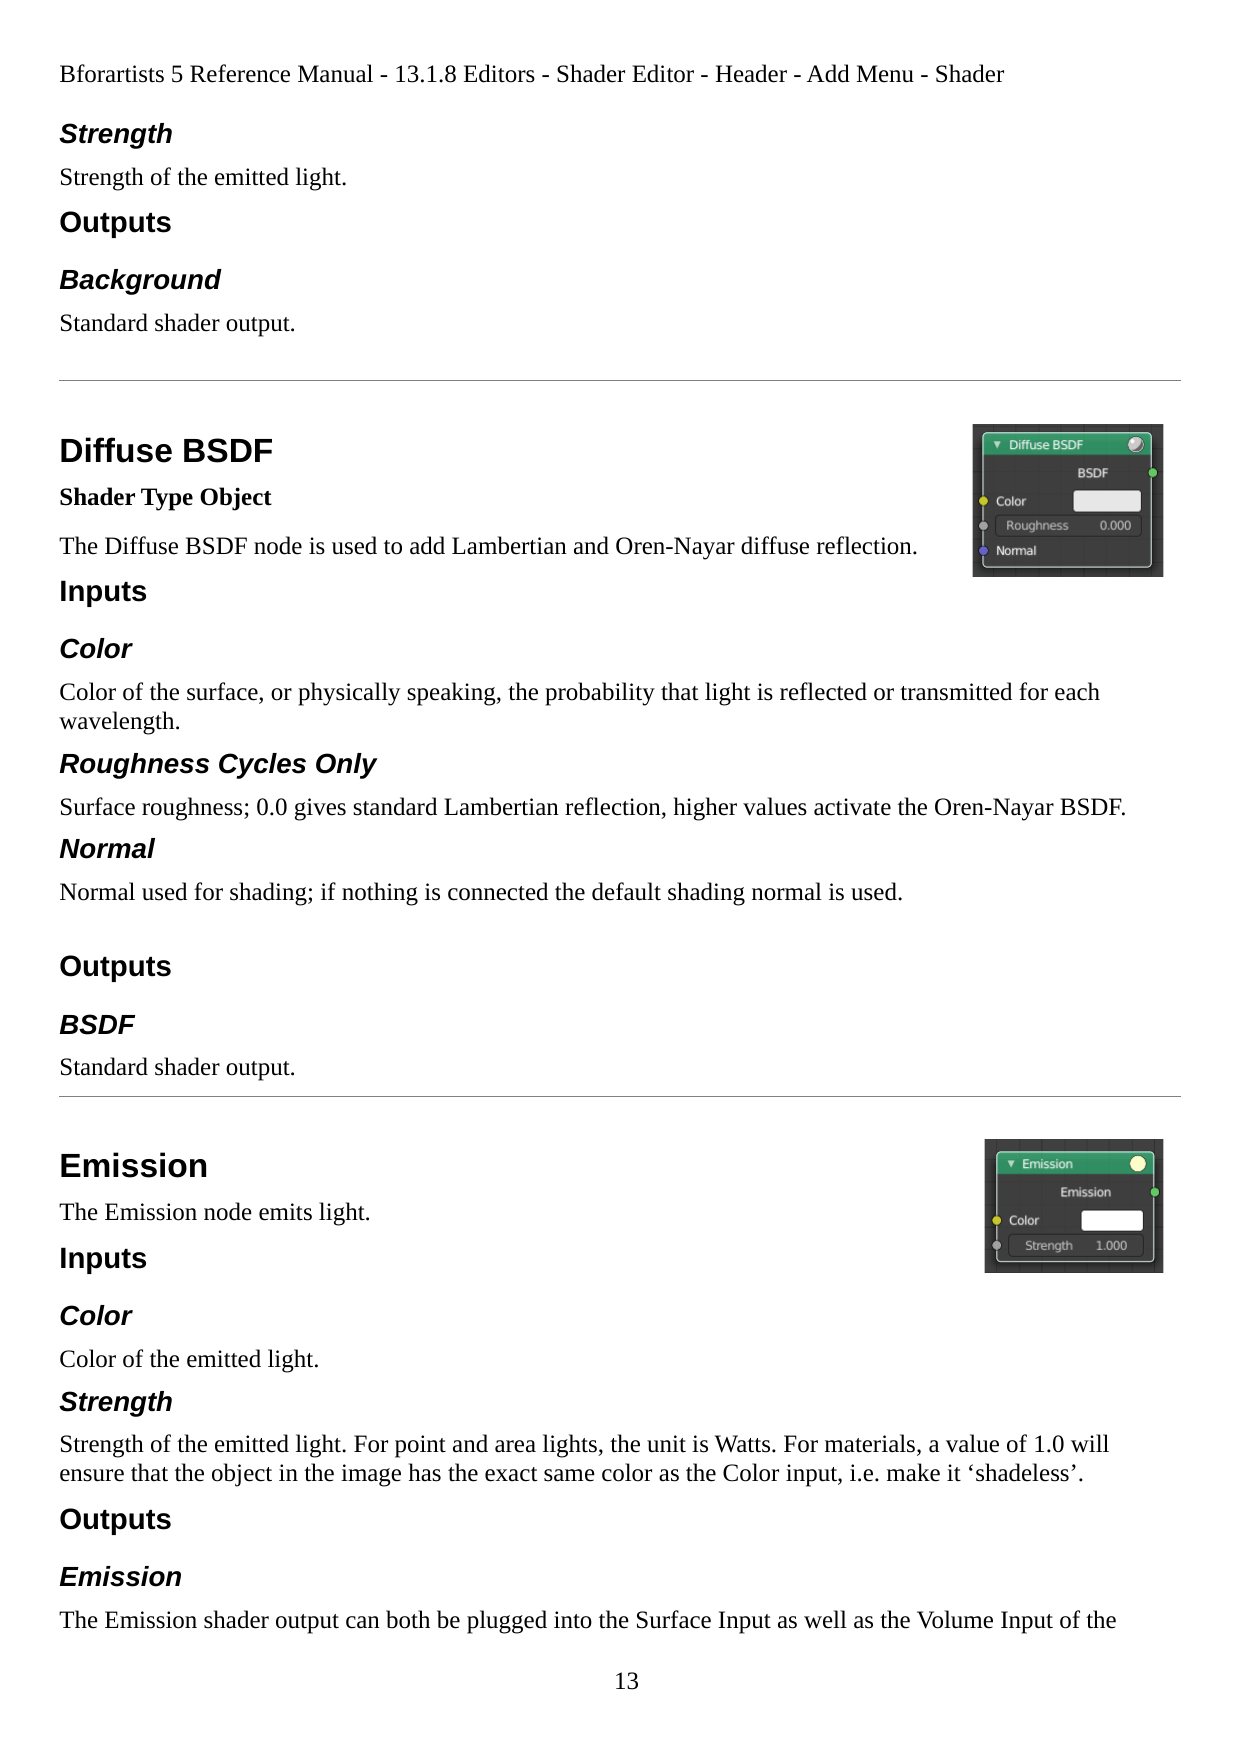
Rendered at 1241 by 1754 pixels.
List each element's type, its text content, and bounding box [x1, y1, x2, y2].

subtitle Strength [59, 117, 1181, 149]
text Color of the emitted light. [59, 1344, 1181, 1373]
subtitle [1164, 1146, 1181, 1185]
subtitle [1164, 431, 1181, 469]
text Standard shader output. [59, 1052, 1181, 1081]
text Shader Type Object [59, 482, 972, 511]
subtitle Outputs [59, 1502, 1181, 1535]
text Strength of the emitted light. [59, 162, 1181, 190]
subtitle Diffuse BSDF [59, 431, 972, 469]
subtitle Background [59, 264, 1181, 296]
subtitle Roughness Cycles Only [59, 747, 1181, 779]
subtitle Emission [59, 1146, 984, 1185]
subtitle Emission [59, 1560, 1181, 1592]
text The Emission node emits light. [59, 1197, 984, 1226]
text Color of the surface, or physically speaking, the probability that light is reflected or transmitted for each wavelength. [59, 677, 1181, 735]
subtitle Color [59, 633, 1181, 665]
picture [984, 1139, 1164, 1273]
subtitle Strength [59, 1385, 1181, 1417]
text The Emission shader output can both be plugged into the Surface Input as well as the Volume Input of the [59, 1605, 1181, 1633]
subtitle Inputs [59, 574, 1181, 608]
text Surface roughness; 0.0 gives standard Lambertian reflection, higher values activate the Oren-Nayar BSDF. [59, 792, 1181, 820]
text Standard shader output. [59, 308, 1181, 337]
text The Diffuse BSDF node is used to add Lambertian and Oren-Nayar diffuse reflection. [59, 531, 972, 559]
text [1164, 482, 1181, 511]
subtitle Color [59, 1299, 1181, 1331]
subtitle Outputs [59, 949, 1181, 983]
text Normal used for shading; if nothing is connected the default shading normal is used. [59, 877, 1181, 906]
subtitle Normal [59, 833, 1181, 865]
subtitle Outputs [59, 205, 1181, 239]
subtitle BSDF [59, 1008, 1181, 1040]
subtitle Inputs [59, 1241, 1181, 1274]
picture [972, 424, 1164, 577]
text Strength of the emitted light. For point and area lights, the unit is Watts. For materials, a value of 1.0 will ensure that the object in the image has the exact same color as the Color input, i.e. make it ‘shadeless’. [59, 1429, 1181, 1487]
